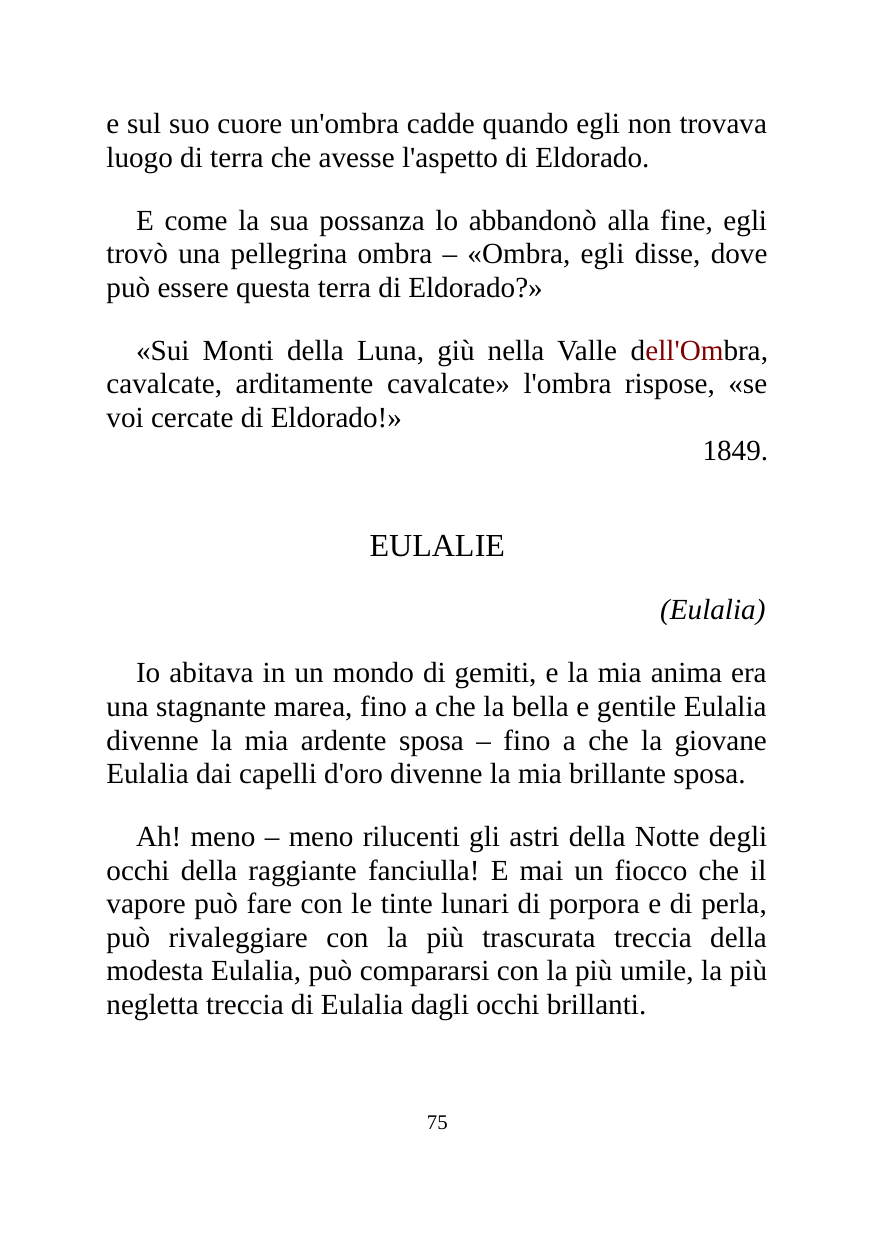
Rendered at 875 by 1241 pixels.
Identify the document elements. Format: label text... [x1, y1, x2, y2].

text «Sui Monti della Luna, giù nella Valle dell'Ombra, cavalcate, arditamente cavalcate» l'ombra rispose, «se voi cercate di Eldorado!» [106, 333, 768, 433]
text E come la sua possanza lo abbandonò alla fine, egli trovò una pellegrina ombra – «Ombra, egli disse, dove può essere questa terra di Eldorado?» [106, 203, 768, 303]
subtitle EULALIE [106, 526, 768, 563]
text (Eulalia) [106, 592, 768, 626]
text Io abitava in un mondo di gemiti, e la mia anima era una stagnante marea, fino a che la bella e gentile Eulalia divenne la mia ardente sposa – fino a che la giovane Eulalia dai capelli d'oro divenne la mia brillante sposa. [106, 656, 768, 790]
text 1849. [106, 433, 768, 467]
text e sul suo cuore un'ombra cadde quando egli non trovava luogo di terra che avesse l'aspetto di Eldorado. [106, 106, 768, 173]
text Ah! meno – meno rilucenti gli astri della Notte degli occhi della raggiante fanciulla! E mai un fiocco che il vapore può fare con le tinte lunari di porpora e di perla, può rivaleggiare con la più trascurata treccia della modesta Eulalia, può compararsi con la più umile, la più negletta treccia di Eulalia dagli occhi brillanti. [106, 819, 768, 1020]
